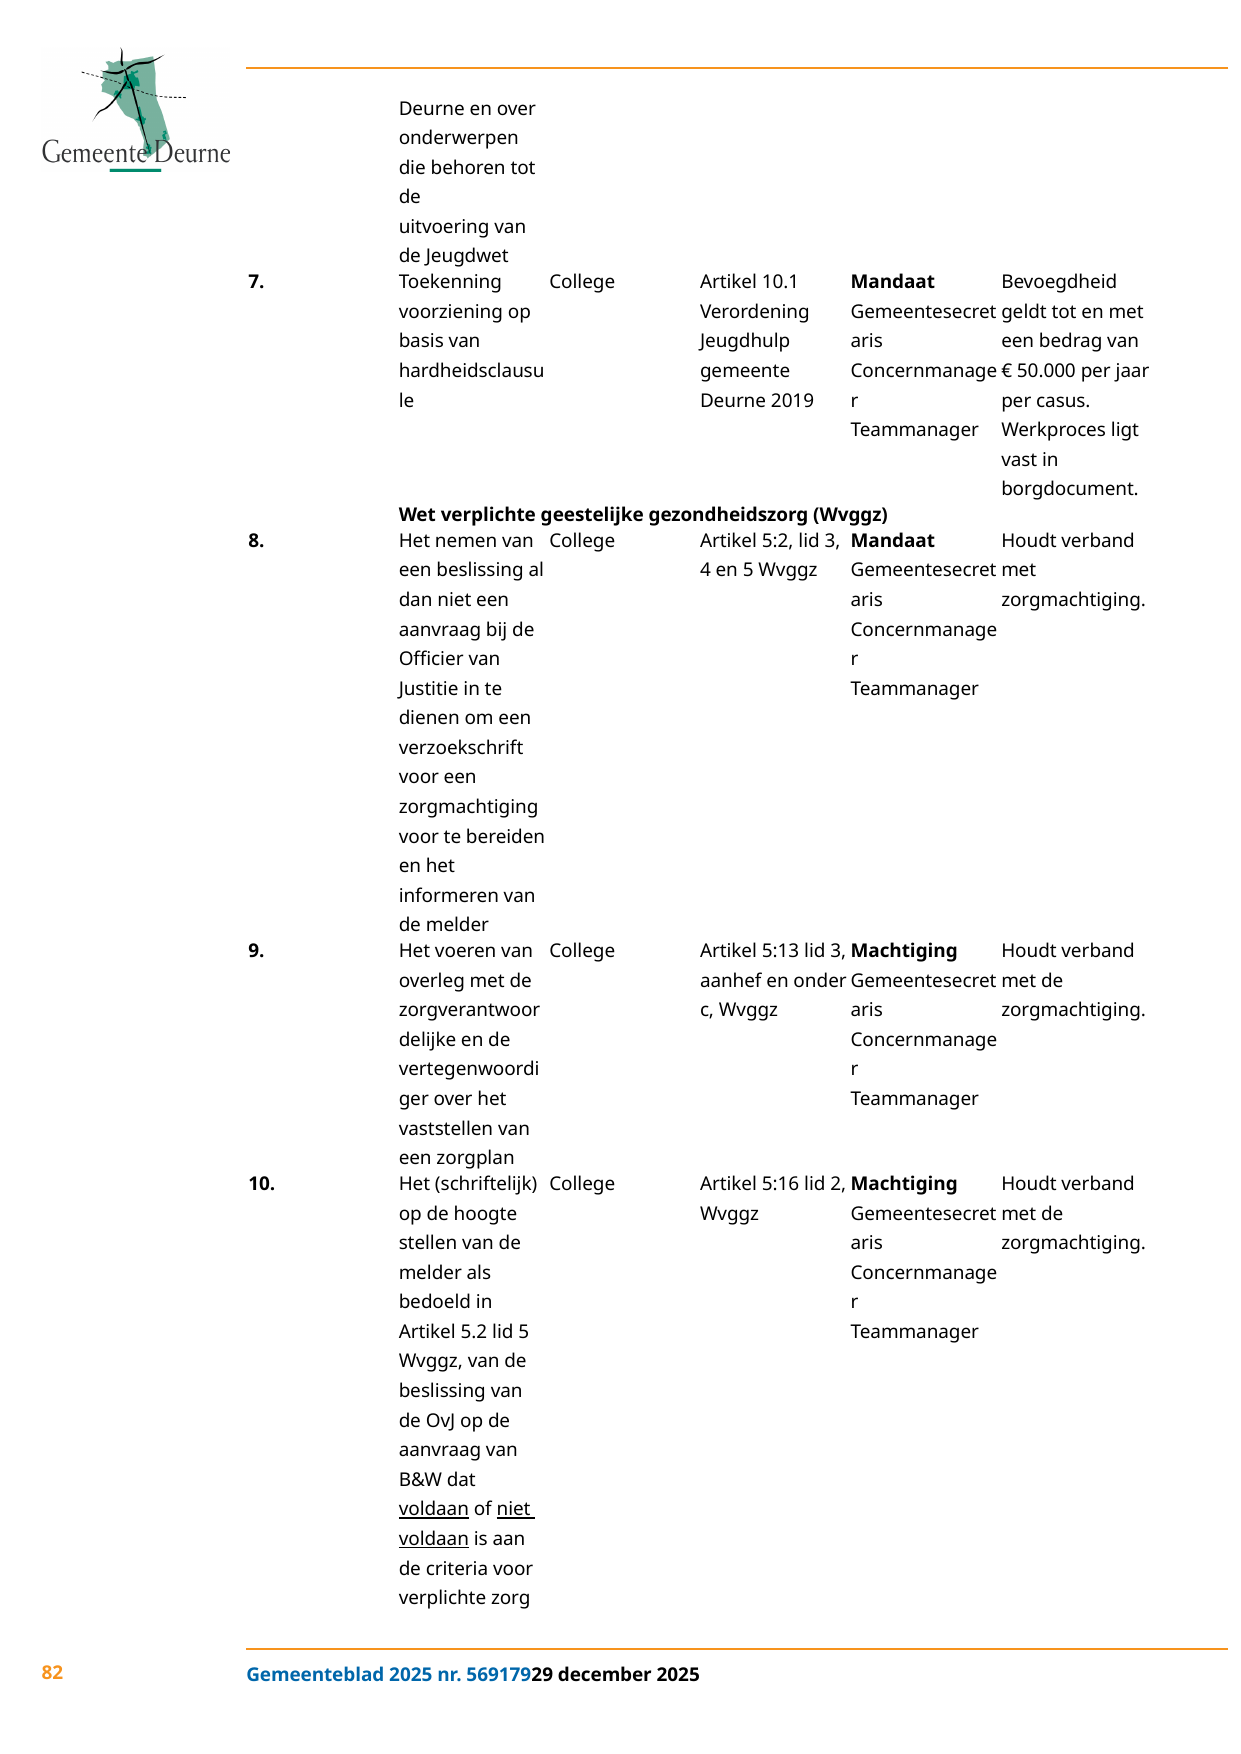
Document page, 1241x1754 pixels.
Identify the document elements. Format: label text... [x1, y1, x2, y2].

table_cell Het voeren van overleg met de zorgverantwoordelijke en de vertegenwoordiger over het vaststellen van een zorgplan [399, 937, 549, 1170]
table_cell 8. [248, 527, 398, 937]
table_cell Machtiging Gemeentesecretaris Concernmanager Teammanager [850, 937, 1001, 1170]
table_cell 7. [248, 269, 398, 501]
table_cell Deurne en over onderwerpen die behoren tot de uitvoering van de Jeugdwet [399, 95, 549, 268]
table_cell Machtiging Gemeentesecretaris Concernmanager Teammanager [850, 1170, 1001, 1610]
table_cell [248, 501, 398, 527]
table_cell 9. [248, 937, 398, 1170]
table_cell Houdt verband met de zorgmachtiging. [1001, 937, 1152, 1170]
table_cell Mandaat Gemeentesecretaris Concernmanager Teammanager [850, 527, 1001, 937]
table_cell Wet verplichte geestelijke gezondheidszorg (Wvggz) [399, 501, 1152, 527]
table_cell Artikel 5:13 lid 3, aanhef en onder c, Wvggz [700, 937, 850, 1170]
table_cell Het nemen van een beslissing al dan niet een aanvraag bij de Officier van Justitie in te dienen om een verzoekschrift voor een zorgmachtiging voor te bereiden en het informeren van de melder [399, 527, 549, 937]
table_cell 10. [248, 1170, 398, 1610]
table_cell Houdt verband met zorgmachtiging. [1001, 527, 1152, 937]
table_cell Toekenning voorziening op basis van hardheidsclausule [399, 269, 549, 501]
table_cell College [549, 937, 700, 1170]
picture [41, 47, 231, 172]
table_cell [549, 95, 700, 268]
table_cell Artikel 10.1 Verordening Jeugdhulp gemeente Deurne 2019 [700, 269, 850, 501]
table_cell Houdt verband met de zorgmachtiging. [1001, 1170, 1152, 1610]
table_cell College [549, 269, 700, 501]
table_cell Het (schriftelijk) op de hoogte stellen van de melder als bedoeld in Artikel 5.2 lid 5 Wvggz, van de beslissing van de OvJ op de aanvraag van B&W dat voldaan of niet voldaan is aan de criteria voor verplichte zorg [399, 1170, 549, 1610]
table_cell College [549, 1170, 700, 1610]
table_cell Artikel 5:16 lid 2, Wvggz [700, 1170, 850, 1610]
table_cell Mandaat Gemeentesecretaris Concernmanager Teammanager [850, 269, 1001, 501]
table_cell [850, 95, 1001, 268]
table_cell [1001, 95, 1152, 268]
table_cell Bevoegdheid geldt tot en met een bedrag van € 50.000 per jaar per casus. Werkproces ligt vast in borgdocument. [1001, 269, 1152, 501]
table_cell [700, 95, 850, 268]
table_cell College [549, 527, 700, 937]
table_cell [248, 95, 398, 268]
table_cell Artikel 5:2, lid 3, 4 en 5 Wvggz [700, 527, 850, 937]
